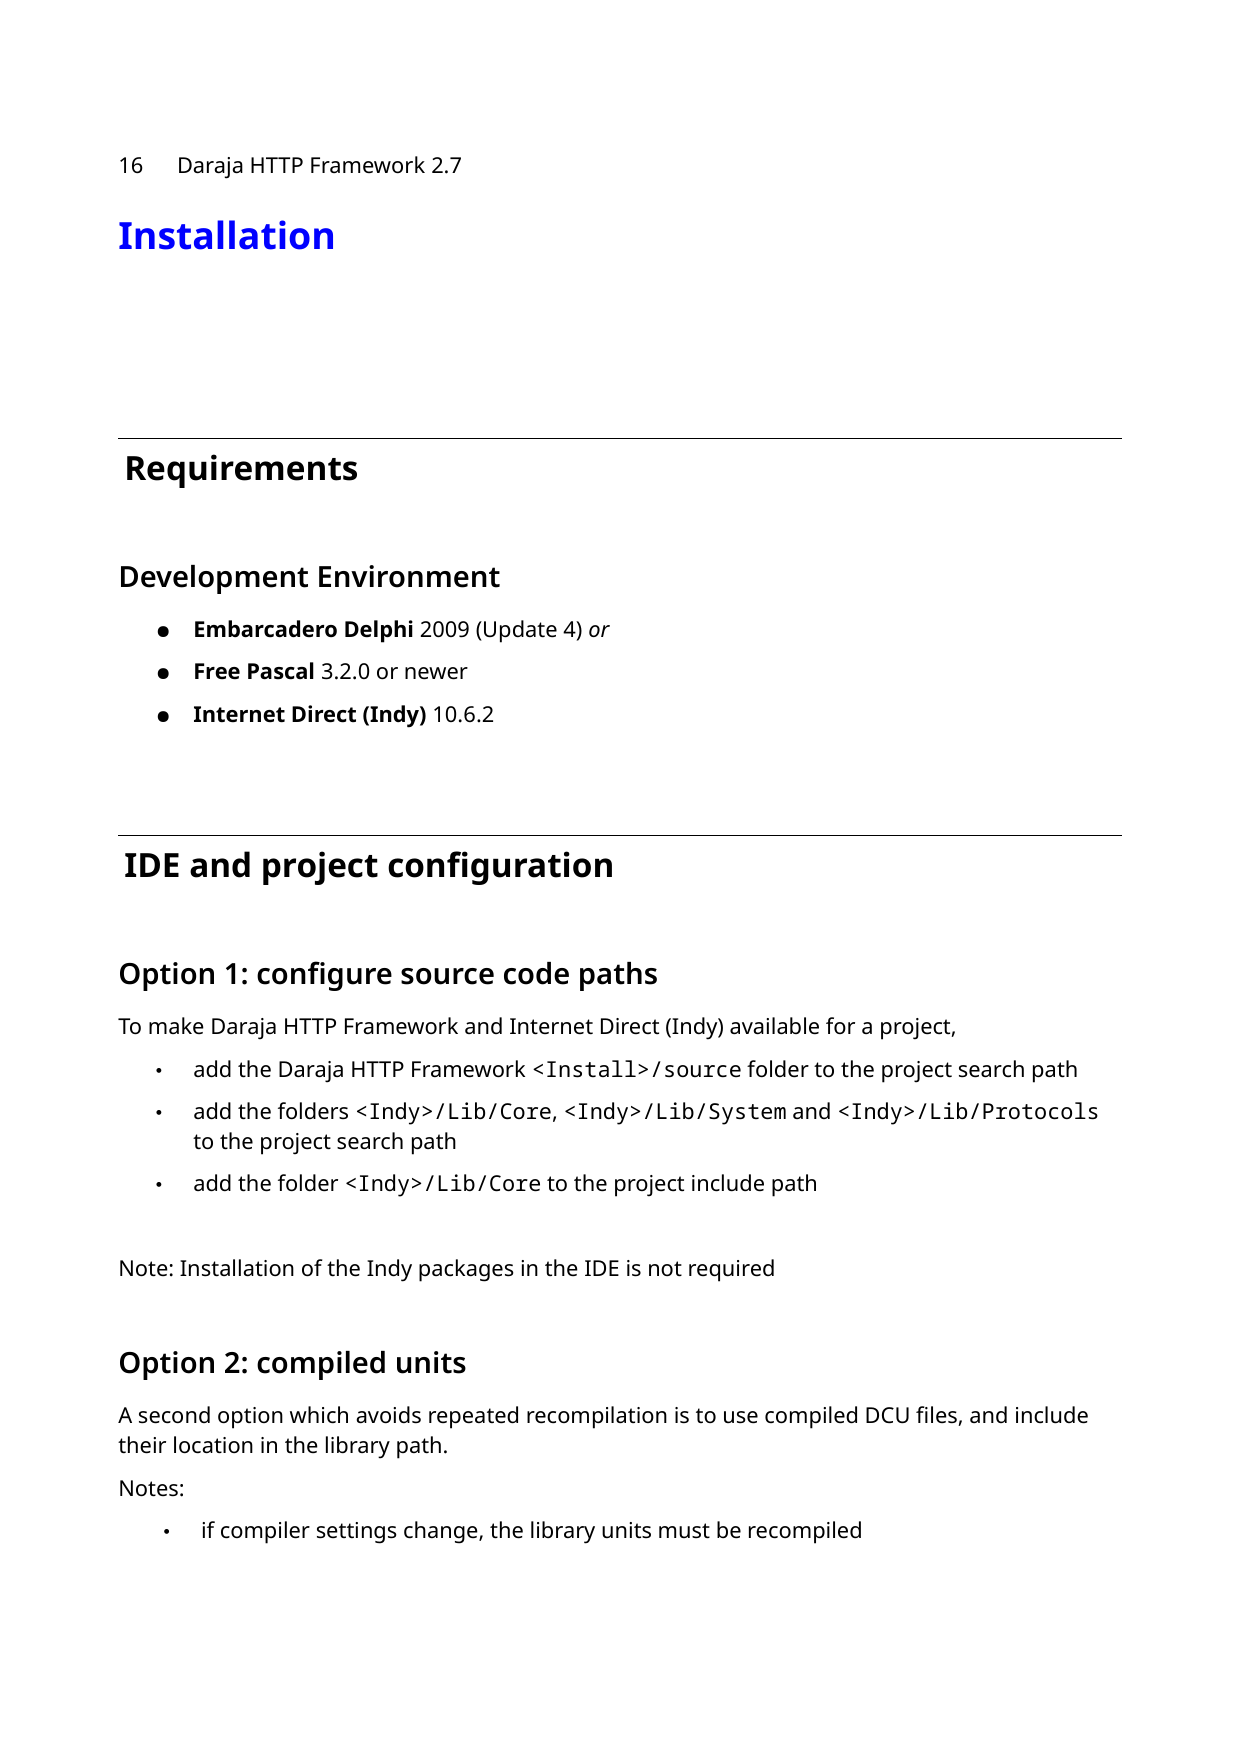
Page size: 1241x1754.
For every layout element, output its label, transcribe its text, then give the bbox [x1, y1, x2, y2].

text A second option which avoids repeated recompilation is to use compiled DCU files, and include their location in the library path. [118, 1401, 1122, 1460]
list Embarcadero Delphi 2009 (Update 4) or [156, 614, 1122, 644]
subtitle Requirements [118, 439, 1122, 496]
text To make Daraja HTTP Framework and Internet Direct (Indy) available for a project, [118, 1011, 1122, 1041]
list Internet Direct (Indy) 10.6.2 [156, 699, 1122, 728]
text Notes: [118, 1473, 1122, 1502]
text Note: Installation of the Indy packages in the IDE is not required [118, 1252, 1122, 1282]
subtitle Option 1: configure source code paths [118, 953, 1122, 993]
subtitle Installation [118, 209, 1122, 260]
list if compiler settings change, the library units must be recompiled [163, 1515, 1122, 1545]
list add the folders <Indy>/Lib/Core, <Indy>/Lib/System and <Indy>/Lib/Protocols to the project search path [156, 1096, 1122, 1155]
subtitle IDE and project configuration [118, 836, 1122, 893]
list add the folder <Indy>/Lib/Core to the project include path [156, 1168, 1122, 1198]
subtitle Option 2: compiled units [118, 1342, 1122, 1382]
list add the Daraja HTTP Framework <Install>/source folder to the project search path [156, 1053, 1122, 1083]
list Free Pascal 3.2.0 or newer [156, 656, 1122, 686]
subtitle Development Environment [118, 556, 1122, 596]
